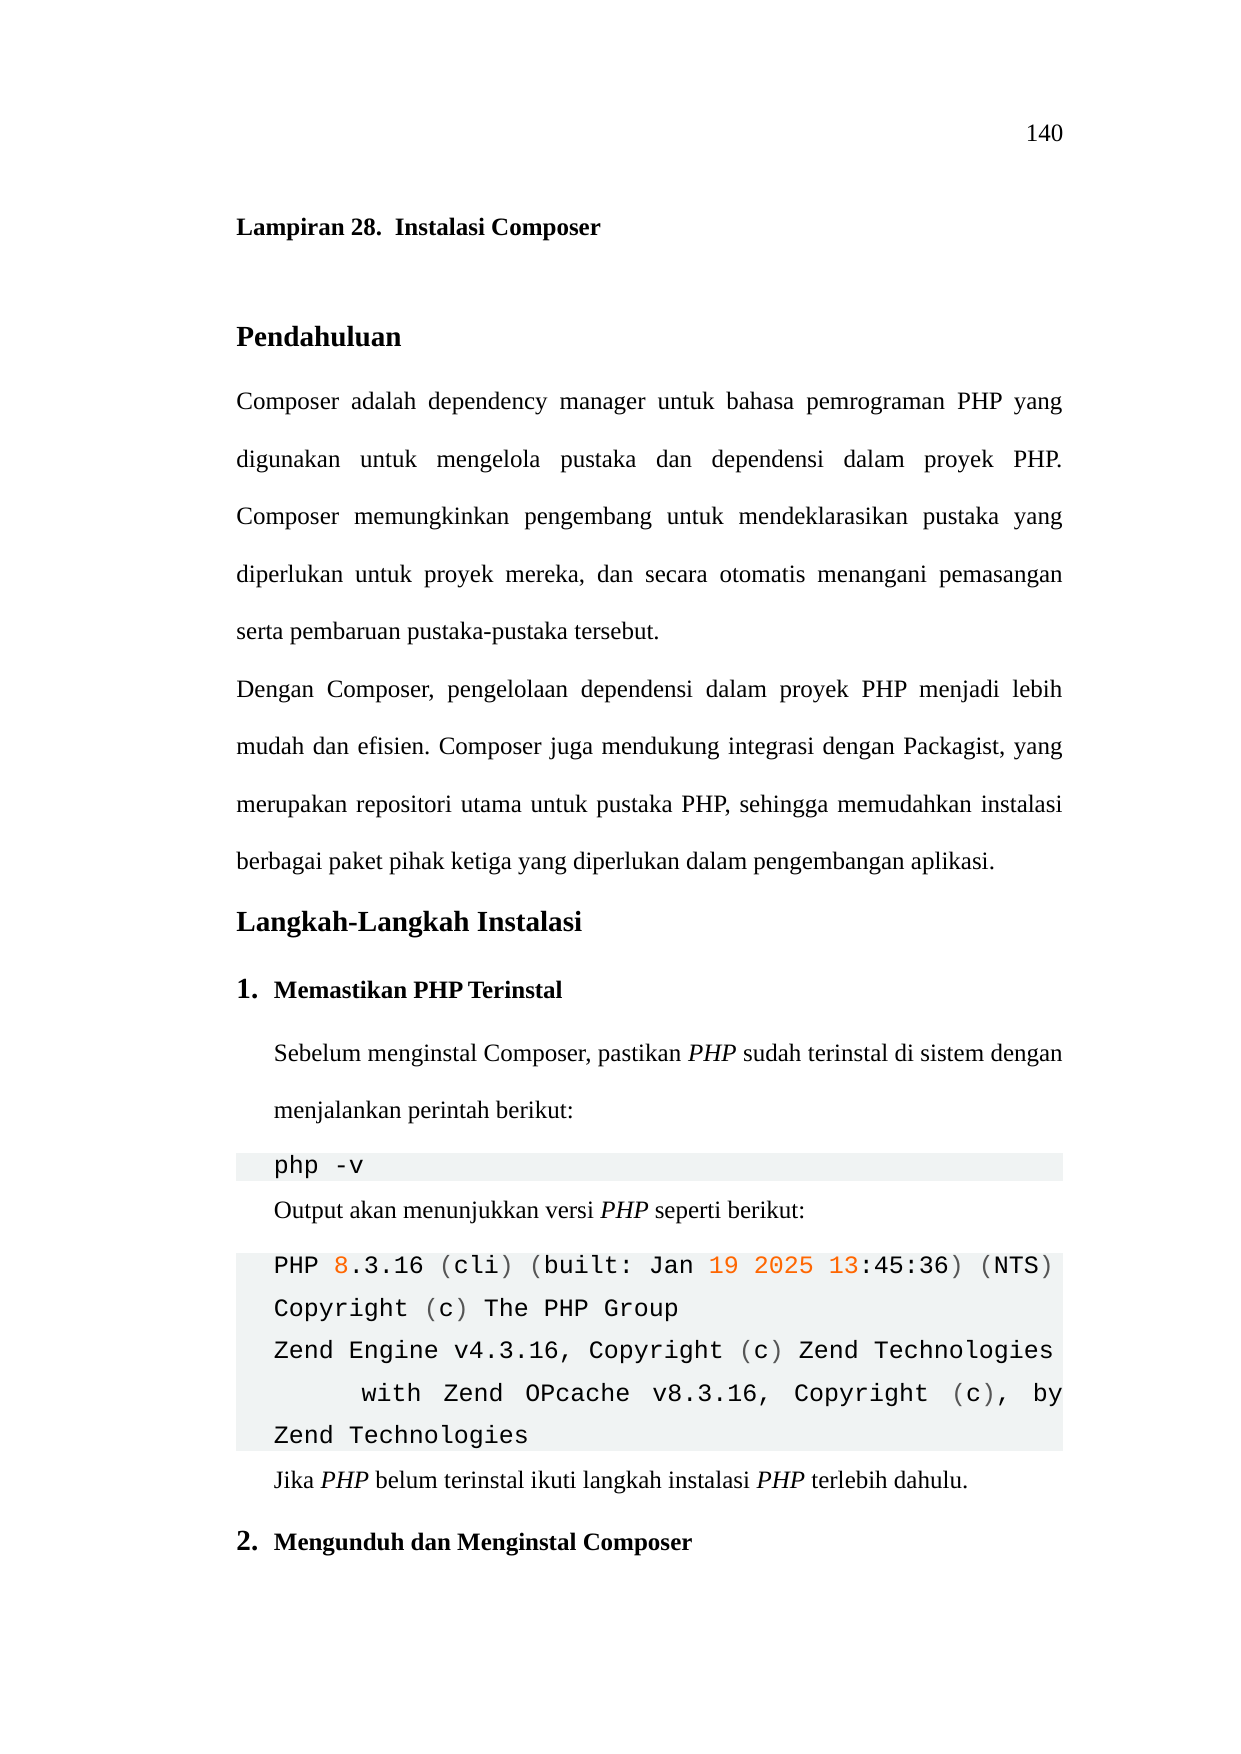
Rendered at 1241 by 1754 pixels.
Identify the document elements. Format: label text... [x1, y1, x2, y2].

list Sebelum menginstal Composer, pastikan PHP sudah terinstal di sistem dengan menjalankan perintah berikut: [236, 1038, 1063, 1124]
text Langkah-Langkah Instalasi [236, 904, 1063, 937]
text Dengan Composer, pengelolaan dependensi dalam proyek PHP menjadi lebih mudah dan efisien. Composer juga mendukung integrasi dengan Packagist, yang merupakan repositori utama untuk pustaka PHP, sehingga memudahkan instalasi berbagai paket pihak ketiga yang diperlukan dalam pengembangan aplikasi. [236, 674, 1063, 875]
list Zend Engine v4.3.16, Copyright (c) Zend Technologies [236, 1338, 1063, 1366]
subtitle Instalasi Composer [236, 212, 1063, 241]
list Jika PHP belum terinstal ikuti langkah instalasi PHP terlebih dahulu. [236, 1465, 1063, 1494]
list Memastikan PHP Terinstal [236, 971, 1063, 1004]
list PHP 8.3.16 (cli) (built: Jan 19 2025 13:45:36) (NTS) [236, 1253, 1063, 1281]
list Copyright (c) The PHP Group [236, 1295, 1063, 1324]
list with Zend OPcache v8.3.16, Copyright (c), by Zend Technologies [236, 1380, 1063, 1451]
text Composer adalah dependency manager untuk bahasa pemrograman PHP yang digunakan untuk mengelola pustaka dan dependensi dalam proyek PHP. Composer memungkinkan pengembang untuk mendeklarasikan pustaka yang diperlukan untuk proyek mereka, dan secara otomatis menangani pemasangan serta pembaruan pustaka-pustaka tersebut. [236, 386, 1063, 645]
list Output akan menunjukkan versi PHP seperti berikut: [236, 1195, 1063, 1224]
list php -v [236, 1153, 1063, 1181]
list Mengunduh dan Menginstal Composer [236, 1523, 1063, 1556]
text Pendahuluan [236, 319, 1063, 353]
